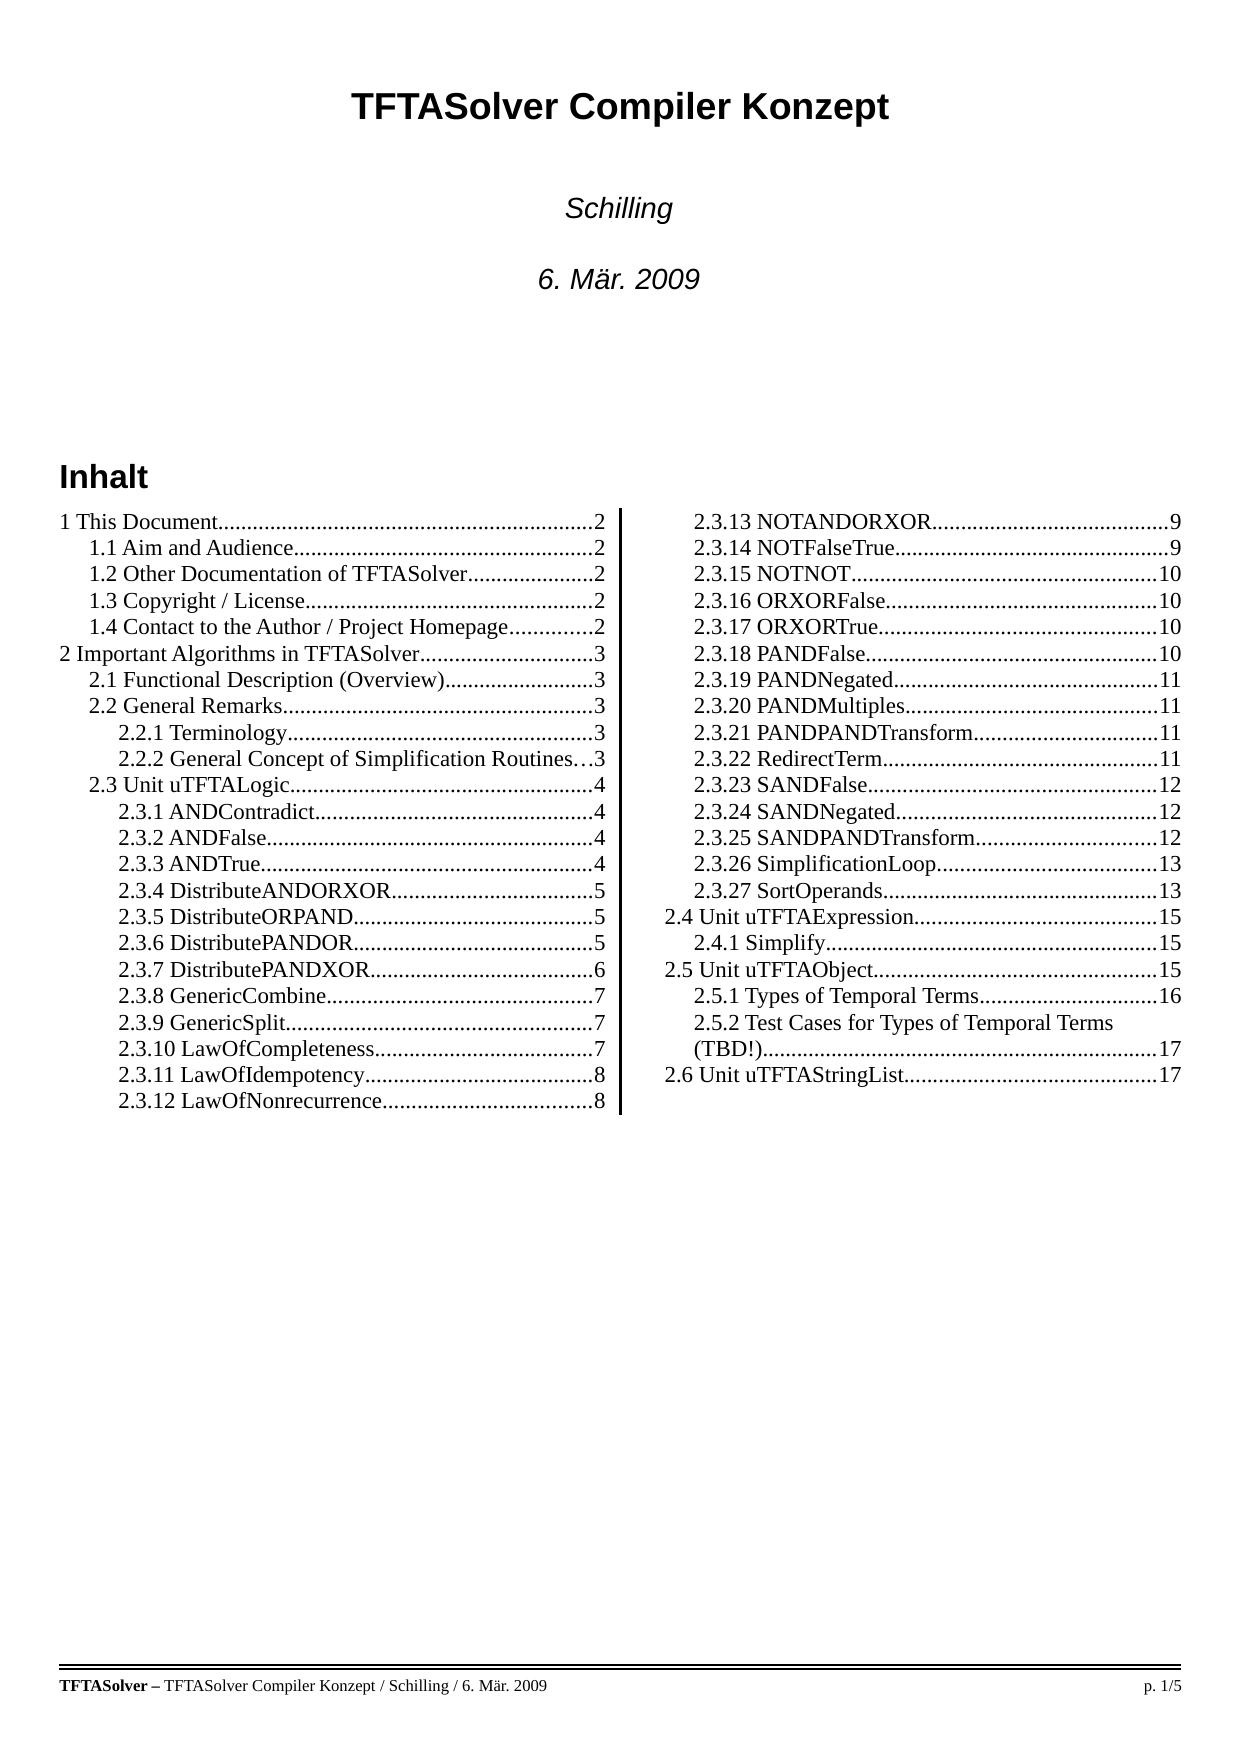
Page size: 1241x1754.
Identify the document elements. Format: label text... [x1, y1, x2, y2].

text 2.3.27 SortOperands 13 [694, 877, 1181, 903]
text 2.3.26 SimplificationLoop 13 [694, 850, 1181, 877]
text 2.3.5 DistributeORPAND 5 [118, 903, 605, 929]
text 2.3.6 DistributePANDOR 5 [118, 929, 605, 956]
text 2.3.22 RedirectTerm 11 [694, 745, 1181, 771]
text 2.3.3 ANDTrue 4 [118, 850, 605, 877]
text 2.3.23 SANDFalse 12 [694, 771, 1181, 798]
text 2.6 Unit uTFTAStringList 17 [664, 1061, 1181, 1088]
text 2.3.4 DistributeANDORXOR 5 [118, 877, 605, 903]
text 2.5.1 Types of Temporal Terms 16 [694, 982, 1181, 1008]
text 2.3.18 PANDFalse 10 [694, 639, 1181, 666]
text 2.3.9 GenericSplit 7 [118, 1008, 605, 1035]
text 1.4 Contact to the Author / Project Homepage 2 [88, 613, 605, 639]
text 2.3.11 LawOfIdempotency 8 [118, 1061, 605, 1088]
subtitle 6. Mrz. 2009 [59, 262, 1181, 296]
text 2.3.8 GenericCombine 7 [118, 982, 605, 1008]
text 2.3.24 SANDNegated 12 [694, 798, 1181, 824]
text 1.2 Other Documentation of TFTASolver 2 [88, 561, 605, 587]
text 2.3.14 NOTFalseTrue 9 [694, 534, 1181, 561]
text 2.3.25 SANDPANDTransform 12 [694, 824, 1181, 850]
text 1.1 Aim and Audience 2 [88, 534, 605, 561]
text 2.3.16 ORXORFalse 10 [694, 587, 1181, 613]
text 1 This Document 2 [59, 508, 605, 534]
subtitle Schilling [59, 191, 1181, 224]
text 2.5.2 Test Cases for Types of Temporal Terms (TBD!) 17 [694, 1008, 1181, 1061]
text 2.4 Unit uTFTAExpression 15 [664, 903, 1181, 929]
title TFTASolver Compiler Konzept [59, 84, 1181, 127]
text 2.1 Functional Description (Overview) 3 [88, 666, 605, 692]
text 1.3 Copyright / License 2 [88, 587, 605, 613]
text 2.2.2 General Concept of Simplification Routines 3 [118, 745, 605, 771]
text 2.3.19 PANDNegated 11 [694, 666, 1181, 692]
text 2.5 Unit uTFTAObject 15 [664, 956, 1181, 982]
text 2.3.10 LawOfCompleteness 7 [118, 1035, 605, 1061]
text 2.2 General Remarks 3 [88, 692, 605, 719]
text 2.3.7 DistributePANDXOR 6 [118, 956, 605, 982]
text 2.3.2 ANDFalse 4 [118, 824, 605, 850]
subtitle Inhalt [59, 457, 1181, 495]
text 2.3.21 PANDPANDTransform 11 [694, 719, 1181, 745]
text 2.4.1 Simplify 15 [694, 929, 1181, 956]
text 2.3.12 LawOfNonrecurrence 8 [118, 1088, 605, 1114]
text 2.2.1 Terminology 3 [118, 719, 605, 745]
text 2.3.1 ANDContradict 4 [118, 798, 605, 824]
text 2 Important Algorithms in TFTASolver 3 [59, 639, 605, 666]
text 2.3.15 NOTNOT 10 [694, 561, 1181, 587]
text 2.3.13 NOTANDORXOR 9 [694, 508, 1181, 534]
text 2.3.17 ORXORTrue 10 [694, 613, 1181, 639]
text 2.3.20 PANDMultiples 11 [694, 692, 1181, 719]
text 2.3 Unit uTFTALogic 4 [88, 771, 605, 798]
